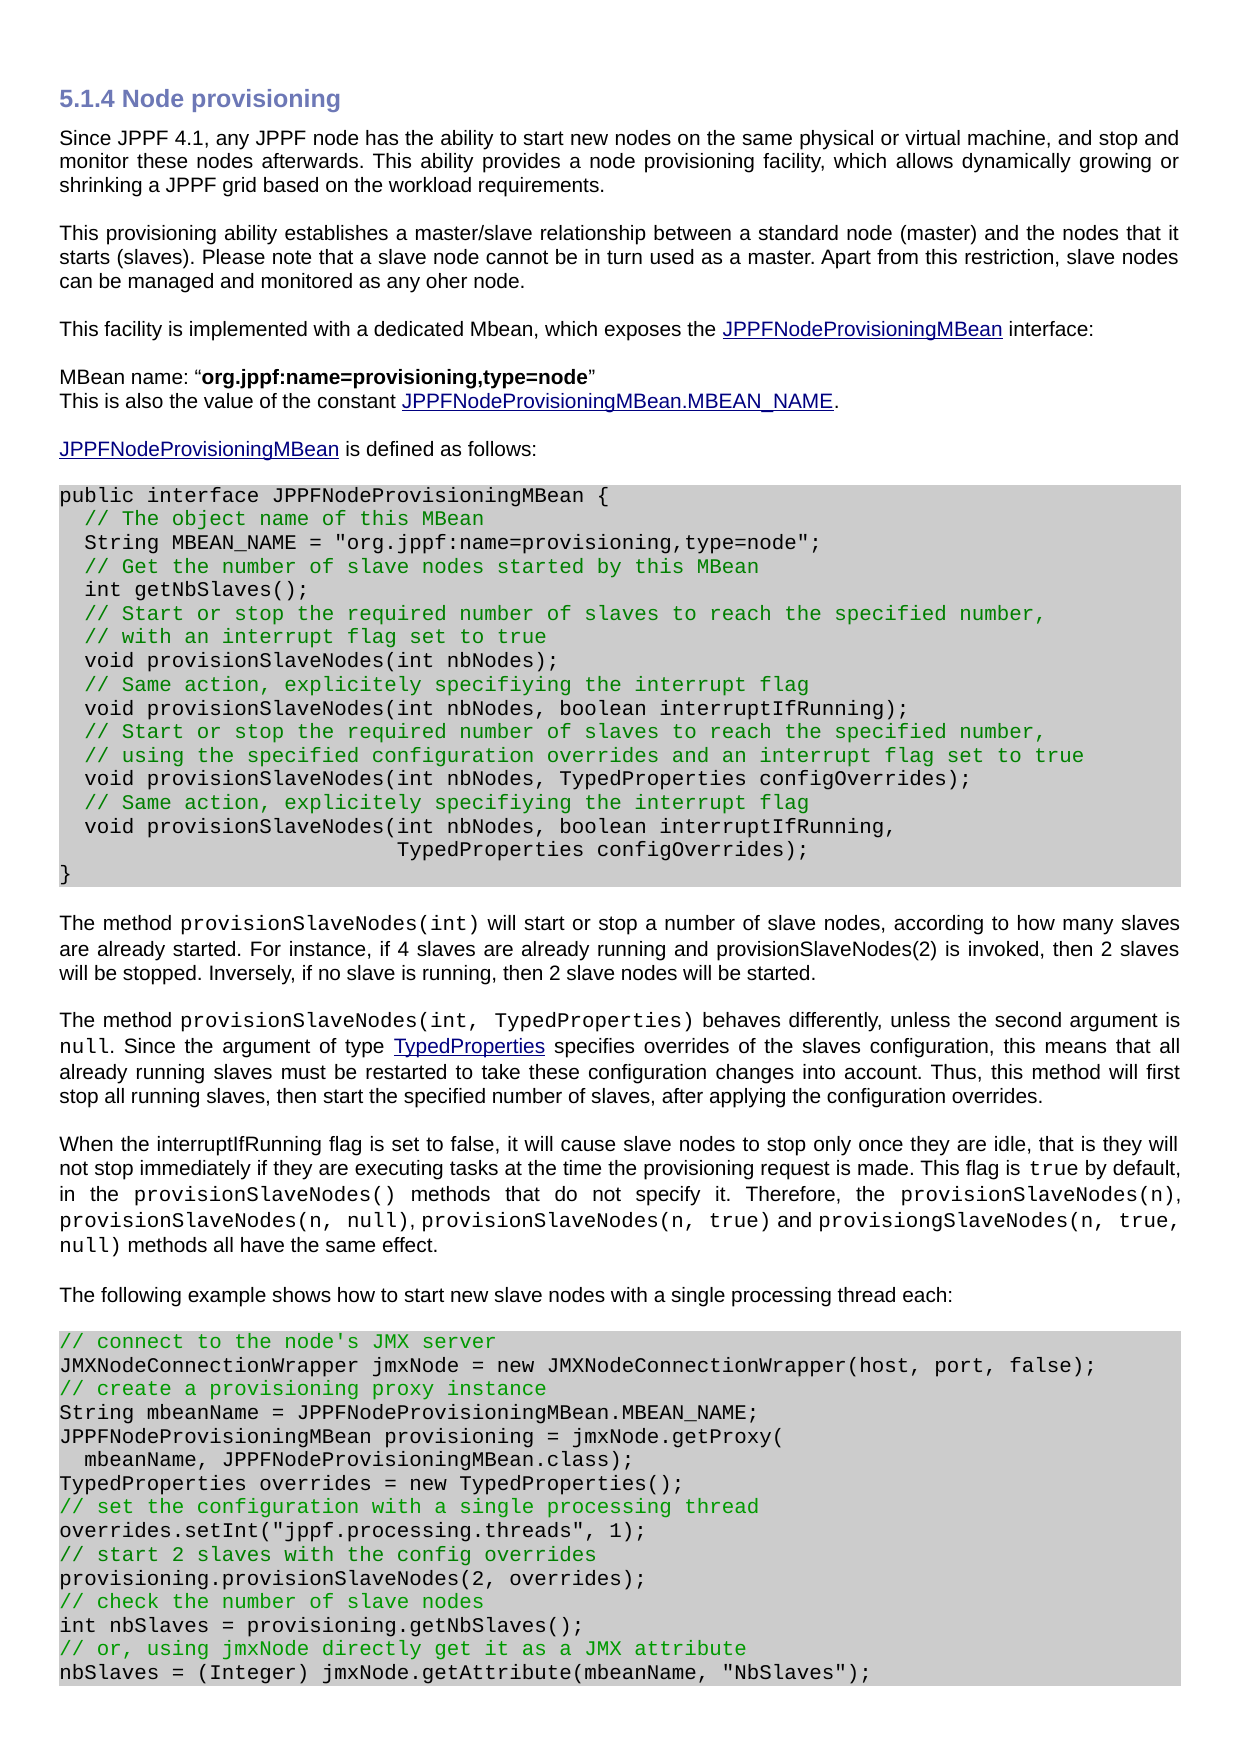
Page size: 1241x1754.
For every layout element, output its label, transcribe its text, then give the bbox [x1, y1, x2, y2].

subtitle Node provisioning [59, 84, 1181, 113]
text The method provisionSlaveNodes(int, TypedProperties) behaves differently, unless the second argument is null. Since the argument of type TypedProperties specifies overrides of the slaves configuration, this means that all already running slaves must be restarted to take these configuration changes into account. Thus, this method will first stop all running slaves, then start the specified number of slaves, after applying the configuration overrides. [59, 1008, 1181, 1108]
text // with an interrupt flag set to true [59, 627, 1181, 650]
text JPPFNodeProvisioningMBean is defined as follows: [59, 437, 1181, 461]
text // Same action, explicitely specifiying the interrupt flag [59, 674, 1181, 697]
text TypedProperties overrides = new TypedProperties(); [59, 1473, 1181, 1497]
text JPPFNodeProvisioningMBean provisioning = jmxNode.getProxy( [59, 1426, 1181, 1449]
text JMXNodeConnectionWrapper jmxNode = new JMXNodeConnectionWrapper(host, port, false); [59, 1355, 1181, 1378]
text String mbeanName = JPPFNodeProvisioningMBean.MBEAN_NAME; [59, 1402, 1181, 1426]
text mbeanName, JPPFNodeProvisioningMBean.class); [59, 1449, 1181, 1473]
text void provisionSlaveNodes(int nbNodes, boolean interruptIfRunning); [59, 697, 1181, 721]
text // create a provisioning proxy instance [59, 1378, 1181, 1402]
text // Start or stop the required number of slaves to reach the specified number, [59, 603, 1181, 627]
text int getNbSlaves(); [59, 579, 1181, 603]
text void provisionSlaveNodes(int nbNodes, TypedProperties configOverrides); [59, 768, 1181, 792]
text When the interruptIfRunning flag is set to false, it will cause slave nodes to stop only once they are idle, that is they will not stop immediately if they are executing tasks at the time the provisioning request is made. This flag is true by default, in the provisionSlaveNodes() methods that do not specify it. Therefore, the provisionSlaveNodes(n), provisionSlaveNodes(n, null), provisionSlaveNodes(n, true) and provisiongSlaveNodes(n, true, null) methods all have the same effect. [59, 1132, 1181, 1259]
text overrides.setInt("jppf.processing.threads", 1); [59, 1520, 1181, 1544]
text String MBEAN_NAME = "org.jppf:name=provisioning,type=node"; [59, 532, 1181, 556]
text The following example shows how to start new slave nodes with a single processing thread each: [59, 1283, 1181, 1307]
text // connect to the node's JMX server [59, 1331, 1181, 1355]
text void provisionSlaveNodes(int nbNodes); [59, 650, 1181, 674]
text // Get the number of slave nodes started by this MBean [59, 556, 1181, 579]
text This is also the value of the constant JPPFNodeProvisioningMBean.MBEAN_NAME. [59, 389, 1181, 413]
text nbSlaves = (Integer) jmxNode.getAttribute(mbeanName, "NbSlaves"); [59, 1662, 1181, 1686]
text // or, using jmxNode directly get it as a JMX attribute [59, 1638, 1181, 1662]
text // using the specified configuration overrides and an interrupt flag set to true [59, 745, 1181, 768]
text TypedProperties configOverrides); [59, 839, 1181, 863]
text This facility is implemented with a dedicated Mbean, which exposes the JPPFNodeProvisioningMBean interface: [59, 317, 1181, 341]
text MBean name: “org.jppf:name=provisioning,type=node” [59, 365, 1181, 389]
text Since JPPF 4.1, any JPPF node has the ability to start new nodes on the same physical or virtual machine, and stop and monitor these nodes afterwards. This ability provides a node provisioning facility, which allows dynamically growing or shrinking a JPPF grid based on the workload requirements. [59, 125, 1181, 197]
text // check the number of slave nodes [59, 1591, 1181, 1615]
text // The object name of this MBean [59, 508, 1181, 532]
text // Same action, explicitely specifiying the interrupt flag [59, 792, 1181, 816]
text } [59, 863, 1181, 887]
text void provisionSlaveNodes(int nbNodes, boolean interruptIfRunning, [59, 816, 1181, 839]
text // Start or stop the required number of slaves to reach the specified number, [59, 721, 1181, 745]
text This provisioning ability establishes a master/slave relationship between a standard node (master) and the nodes that it starts (slaves). Please note that a slave node cannot be in turn used as a master. Apart from this restriction, slave nodes can be managed and monitored as any oher node. [59, 221, 1181, 293]
text int nbSlaves = provisioning.getNbSlaves(); [59, 1615, 1181, 1638]
text // set the configuration with a single processing thread [59, 1497, 1181, 1520]
text provisioning.provisionSlaveNodes(2, overrides); [59, 1567, 1181, 1591]
text public interface JPPFNodeProvisioningMBean { [59, 485, 1181, 508]
text // start 2 slaves with the config overrides [59, 1544, 1181, 1567]
text The method provisionSlaveNodes(int) will start or stop a number of slave nodes, according to how many slaves are already started. For instance, if 4 slaves are already running and provisionSlaveNodes(2) is invoked, then 2 slaves will be stopped. Inversely, if no slave is running, then 2 slave nodes will be started. [59, 911, 1181, 984]
